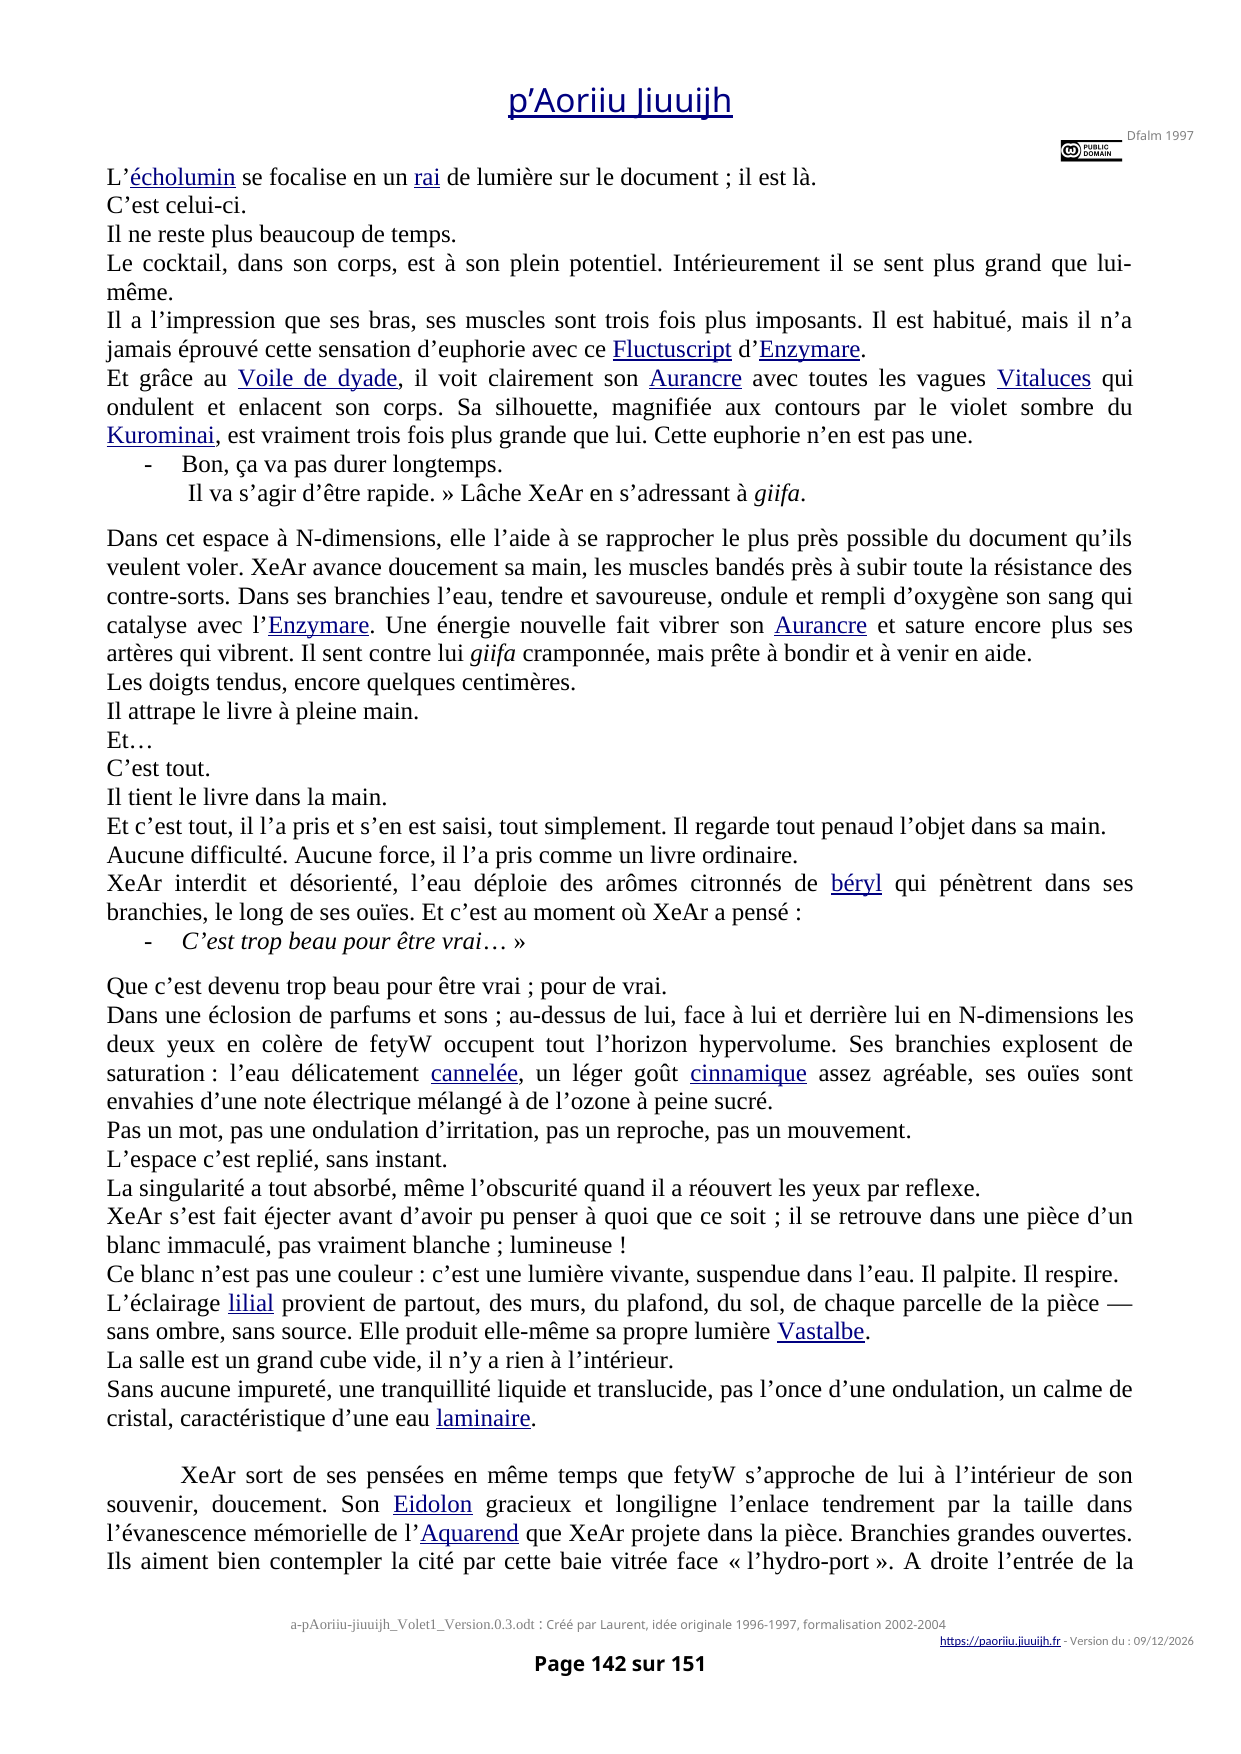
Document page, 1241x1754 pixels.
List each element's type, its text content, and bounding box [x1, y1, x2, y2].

text Que c’est devenu trop beau pour être vrai ; pour de vrai. [106, 971, 1134, 1000]
text Il attrape le livre à pleine main. [106, 696, 1134, 725]
text L’écholumin se focalise en un rai de lumière sur le document ; il est là. [106, 162, 1134, 191]
text Et c’est tout, il l’a pris et s’en est saisi, tout simplement. Il regarde tout penaud l’objet dans sa main. [106, 811, 1134, 840]
text C’est tout. [106, 753, 1134, 782]
text L’éclairage lilial provient de partout, des murs, du plafond, du sol, de chaque parcelle de la pièce — sans ombre, sans source. Elle produit elle-même sa propre lumière Vastalbe. [106, 1288, 1134, 1345]
text XeAr s’est fait éjecter avant d’avoir pu penser à quoi que ce soit ; il se retrouve dans une pièce d’un blanc immaculé, pas vraiment blanche ; lumineuse ! [106, 1201, 1134, 1259]
list Il va s’agir d’être rapide. » Lâche XeAr en s’adressant à giifa. [181, 478, 1134, 507]
text Dans cet espace à N-dimensions, elle l’aide à se rapprocher le plus près possible du document qu’ils veulent voler. XeAr avance doucement sa main, les muscles bandés près à subir toute la résistance des contre-sorts. Dans ses branchies l’eau, tendre et savoureuse, ondule et rempli d’oxygène son sang qui catalyse avec l’Enzymare. Une énergie nouvelle fait vibrer son Aurancre et sature encore plus ses artères qui vibrent. Il sent contre lui giifa cramponnée, mais prête à bondir et à venir en aide. [106, 523, 1134, 667]
text Il ne reste plus beaucoup de temps. [106, 219, 1134, 248]
list Bon, ça va pas durer longtemps. [144, 449, 1134, 478]
text La singularité a tout absorbé, même l’obscurité quand il a réouvert les yeux par reflexe. [106, 1173, 1134, 1201]
text Pas un mot, pas une ondulation d’irritation, pas un reproche, pas un mouvement. [106, 1115, 1134, 1144]
text Ce blanc n’est pas une couleur : c’est une lumière vivante, suspendue dans l’eau. Il palpite. Il respire. [106, 1259, 1134, 1288]
text Dans une éclosion de parfums et sons ; au-dessus de lui, face à lui et derrière lui en N-dimensions les deux yeux en colère de fetyW occupent tout l’horizon hypervolume. Ses branchies explosent de saturation : l’eau délicatement cannelée, un léger goût cinnamique assez agréable, ses ouïes sont envahies d’une note électrique mélangé à de l’ozone à peine sucré. [106, 1000, 1134, 1115]
text Aucune difficulté. Aucune force, il l’a pris comme un livre ordinaire. [106, 840, 1134, 868]
text L’espace c’est replié, sans instant. [106, 1144, 1134, 1173]
text XeAr interdit et désorienté, l’eau déploie des arômes citronnés de béryl qui pénètrent dans ses branchies, le long de ses ouïes. Et c’est au moment où XeAr a pensé : [106, 868, 1134, 926]
text C’est celui-ci. [106, 191, 1134, 219]
text Il tient le livre dans la main. [106, 782, 1134, 811]
text Les doigts tendus, encore quelques centimères. [106, 667, 1134, 696]
text La salle est un grand cube vide, il n’y a rien à l’intérieur. [106, 1345, 1134, 1374]
text XeAr sort de ses pensées en même temps que fetyW s’approche de lui à l’intérieur de son souvenir, doucement. Son Eidolon gracieux et longiligne l’enlace tendrement par la taille dans l’évanescence mémorielle de l’Aquarend que XeAr projete dans la pièce. Branchies grandes ouvertes. Ils aiment bien contempler la cité par cette baie vitrée face « l’hydro-port ». A droite l’entrée de la [106, 1460, 1134, 1575]
text Et… [106, 725, 1134, 753]
text Et grâce au Voile de dyade, il voit clairement son Aurancre avec toutes les vagues Vitaluces qui ondulent et enlacent son corps. Sa silhouette, magnifiée aux contours par le violet sombre du Kurominai, est vraiment trois fois plus grande que lui. Cette euphorie n’en est pas une. [106, 363, 1134, 449]
text Il a l’impression que ses bras, ses muscles sont trois fois plus imposants. Il est habitué, mais il n’a jamais éprouvé cette sensation d’euphorie avec ce Fluctuscript d’Enzymare. [106, 306, 1134, 363]
text Le cocktail, dans son corps, est à son plein potentiel. Intérieurement il se sent plus grand que lui-même. [106, 248, 1134, 306]
text Sans aucune impureté, une tranquillité liquide et translucide, pas l’once d’une ondulation, un calme de cristal, caractéristique d’une eau laminaire. [106, 1374, 1134, 1431]
list C’est trop beau pour être vrai… » [144, 926, 1134, 955]
